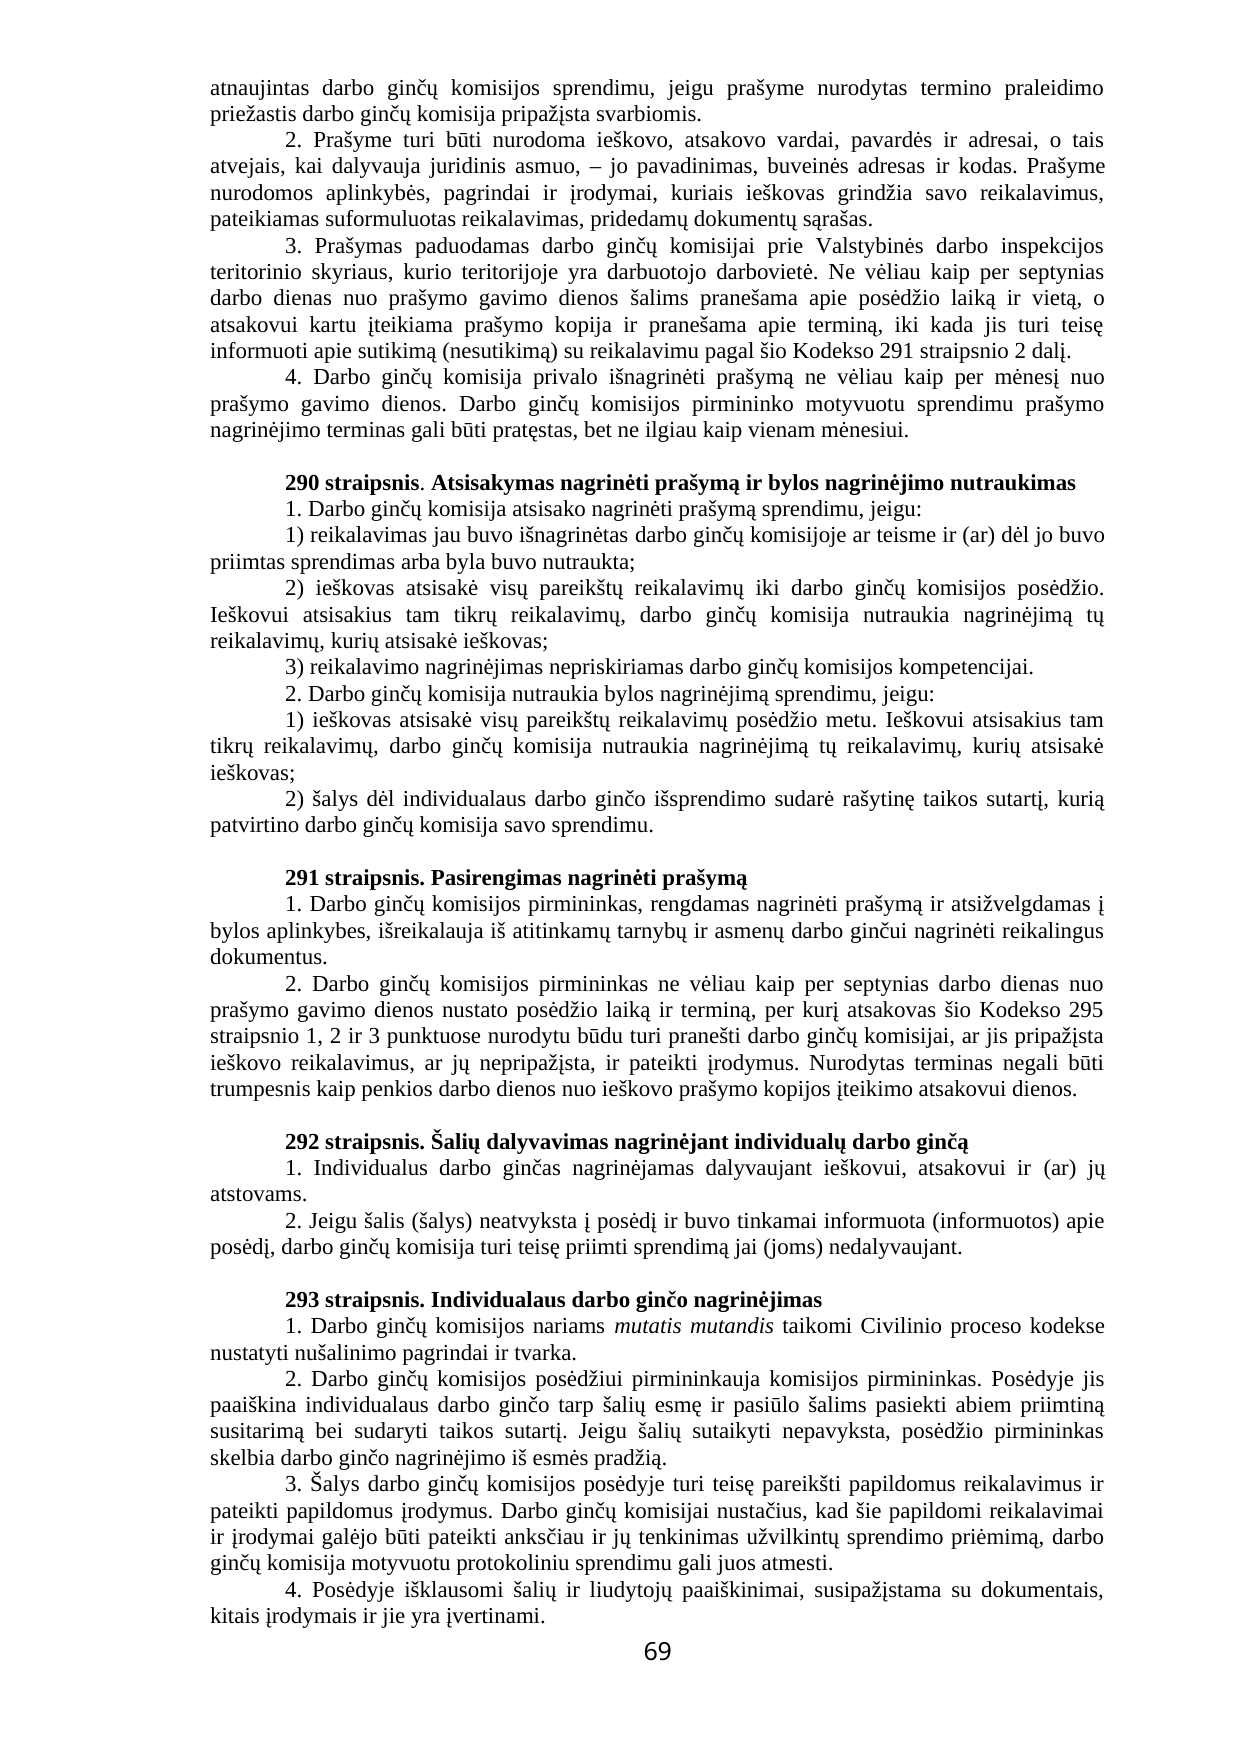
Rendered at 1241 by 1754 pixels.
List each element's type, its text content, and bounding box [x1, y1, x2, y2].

text 292 straipsnis. Šalių dalyvavimas nagrinėjant individualų darbo ginčą [210, 1128, 1106, 1154]
text 1) reikalavimas jau buvo išnagrinėtas darbo ginčų komisijoje ar teisme ir (ar) dėl jo buvo priimtas sprendimas arba byla buvo nutraukta; [210, 522, 1106, 574]
text 290 straipsnis. Atsisakymas nagrinėti prašymą ir bylos nagrinėjimo nutraukimas [285, 469, 1106, 495]
text 2. Prašyme turi būti nurodoma ieškovo, atsakovo vardai, pavardės ir adresai, o tais atvejais, kai dalyvauja juridinis asmuo, – jo pavadinimas, buveinės adresas ir kodas. Prašyme nurodomos aplinkybės, pagrindai ir įrodymai, kuriais ieškovas grindžia savo reikalavimus, pateikiamas suformuluotas reikalavimas, pridedamų dokumentų sąrašas. [210, 126, 1106, 232]
text 1) ieškovas atsisakė visų pareikštų reikalavimų posėdžio metu. Ieškovui atsisakius tam tikrų reikalavimų, darbo ginčų komisija nutraukia nagrinėjimą tų reikalavimų, kurių atsisakė ieškovas; [210, 706, 1106, 785]
text 3. Prašymas paduodamas darbo ginčų komisijai prie Valstybinės darbo inspekcijos teritorinio skyriaus, kurio teritorijoje yra darbuotojo darbovietė. Ne vėliau kaip per septynias darbo dienas nuo prašymo gavimo dienos šalims pranešama apie posėdžio laiką ir vietą, o atsakovui kartu įteikiama prašymo kopija ir pranešama apie terminą, iki kada jis turi teisę informuoti apie sutikimą (nesutikimą) su reikalavimu pagal šio Kodekso 291 straipsnio 2 dalį. [210, 232, 1106, 363]
text 1. Darbo ginčų komisijos pirmininkas, rengdamas nagrinėti prašymą ir atsižvelgdamas į bylos aplinkybes, išreikalauja iš atitinkamų tarnybų ir asmenų darbo ginčui nagrinėti reikalingus dokumentus. [210, 891, 1106, 969]
text 1. Individualus darbo ginčas nagrinėjamas dalyvaujant ieškovui, atsakovui ir (ar) jų atstovams. [210, 1154, 1106, 1207]
text 4. Darbo ginčų komisija privalo išnagrinėti prašymą ne vėliau kaip per mėnesį nuo prašymo gavimo dienos. Darbo ginčų komisijos pirmininko motyvuotu sprendimu prašymo nagrinėjimo terminas gali būti pratęstas, bet ne ilgiau kaip vienam mėnesiui. [210, 363, 1106, 442]
text 1. Darbo ginčų komisija atsisako nagrinėti prašymą sprendimu, jeigu: [210, 495, 1106, 522]
text 3) reikalavimo nagrinėjimas nepriskiriamas darbo ginčų komisijos kompetencijai. [210, 653, 1106, 680]
text atnaujintas darbo ginčų komisijos sprendimu, jeigu prašyme nurodytas termino praleidimo priežastis darbo ginčų komisija pripažįsta svarbiomis. [210, 73, 1106, 126]
text 1. Darbo ginčų komisijos nariams mutatis mutandis taikomi Civilinio proceso kodekse nustatyti nušalinimo pagrindai ir tvarka. [210, 1312, 1106, 1365]
text 3. Šalys darbo ginčų komisijos posėdyje turi teisę pareikšti papildomus reikalavimus ir pateikti papildomus įrodymus. Darbo ginčų komisijai nustačius, kad šie papildomi reikalavimai ir įrodymai galėjo būti pateikti anksčiau ir jų tenkinimas užvilkintų sprendimo priėmimą, darbo ginčų komisija motyvuotu protokoliniu sprendimu gali juos atmesti. [210, 1470, 1106, 1576]
text 4. Posėdyje išklausomi šalių ir liudytojų paaiškinimai, susipažįstama su dokumentais, kitais įrodymais ir jie yra įvertinami. [210, 1576, 1106, 1628]
text 291 straipsnis. Pasirengimas nagrinėti prašymą [210, 864, 1106, 891]
text 293 straipsnis. Individualaus darbo ginčo nagrinėjimas [210, 1286, 1106, 1312]
text 2) ieškovas atsisakė visų pareikštų reikalavimų iki darbo ginčų komisijos posėdžio. Ieškovui atsisakius tam tikrų reikalavimų, darbo ginčų komisija nutraukia nagrinėjimą tų reikalavimų, kurių atsisakė ieškovas; [210, 574, 1106, 653]
text 2. Jeigu šalis (šalys) neatvyksta į posėdį ir buvo tinkamai informuota (informuotos) apie posėdį, darbo ginčų komisija turi teisę priimti sprendimą jai (joms) nedalyvaujant. [210, 1207, 1106, 1259]
text 2) šalys dėl individualaus darbo ginčo išsprendimo sudarė rašytinę taikos sutartį, kurią patvirtino darbo ginčų komisija savo sprendimu. [210, 785, 1106, 838]
text 2. Darbo ginčų komisijos pirmininkas ne vėliau kaip per septynias darbo dienas nuo prašymo gavimo dienos nustato posėdžio laiką ir terminą, per kurį atsakovas šio Kodekso 295 straipsnio 1, 2 ir 3 punktuose nurodytu būdu turi pranešti darbo ginčų komisijai, ar jis pripažįsta ieškovo reikalavimus, ar jų nepripažįsta, ir pateikti įrodymus. Nurodytas terminas negali būti trumpesnis kaip penkios darbo dienos nuo ieškovo prašymo kopijos įteikimo atsakovui dienos. [210, 969, 1106, 1101]
text 2. Darbo ginčų komisijos posėdžiui pirmininkauja komisijos pirmininkas. Posėdyje jis paaiškina individualaus darbo ginčo tarp šalių esmę ir pasiūlo šalims pasiekti abiem priimtiną susitarimą bei sudaryti taikos sutartį. Jeigu šalių sutaikyti nepavyksta, posėdžio pirmininkas skelbia darbo ginčo nagrinėjimo iš esmės pradžią. [210, 1365, 1106, 1470]
text 2. Darbo ginčų komisija nutraukia bylos nagrinėjimą sprendimu, jeigu: [210, 680, 1106, 706]
